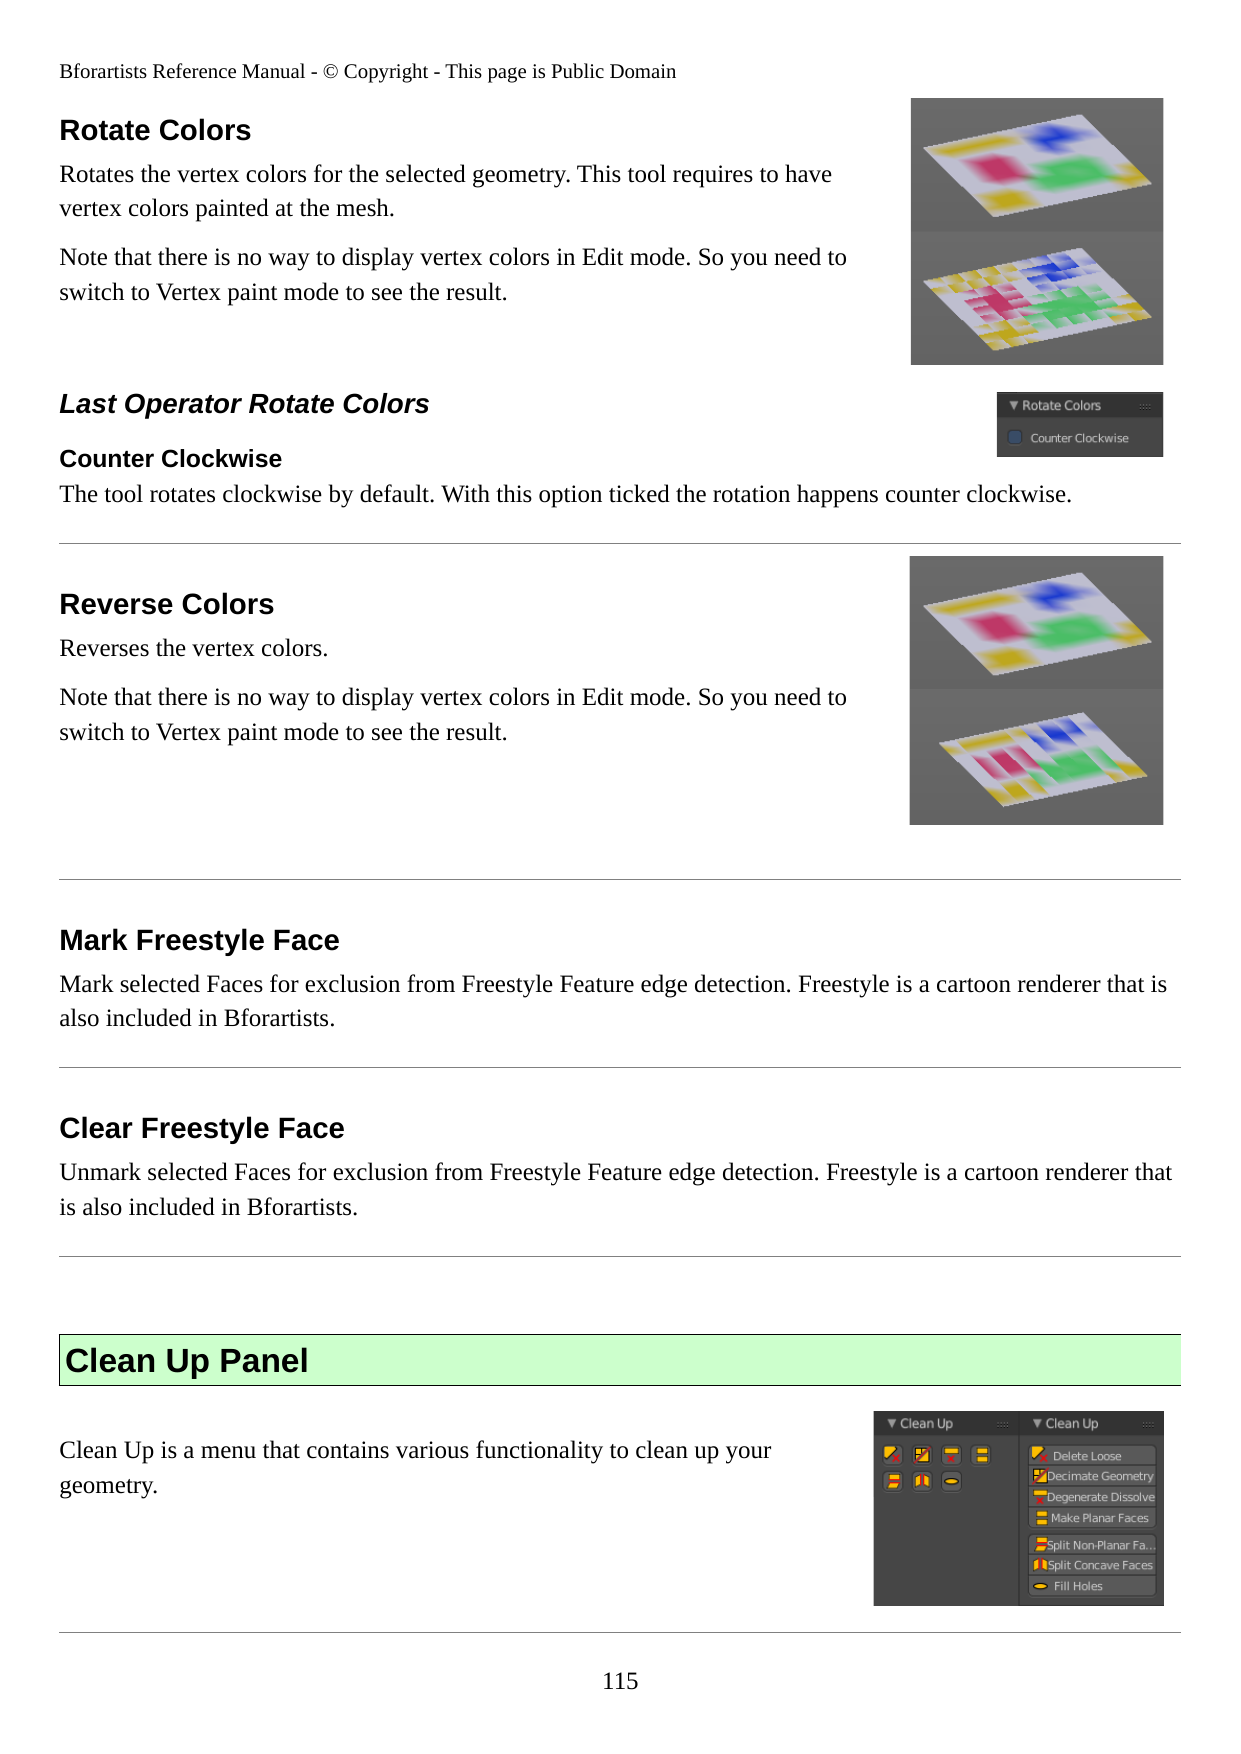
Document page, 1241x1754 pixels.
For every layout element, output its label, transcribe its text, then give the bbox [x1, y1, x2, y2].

picture [873, 1411, 1164, 1606]
subtitle Reverse Colors [59, 587, 909, 621]
subtitle [1164, 587, 1181, 621]
text Note that there is no way to display vertex colors in Edit mode. So you need to switch to Vertex paint mode to see the result. [59, 242, 910, 306]
table_header Clean Up Panel [60, 1335, 1181, 1385]
subtitle Last Operator Rotate Colors [59, 387, 1181, 419]
text Rotates the vertex colors for the selected geometry. This tool requires to have vertex colors painted at the mesh. [59, 159, 910, 222]
picture [996, 392, 1164, 457]
text Unmark selected Faces for exclusion from Freestyle Feature edge detection. Freestyle is a cartoon renderer that is also included in Bforartists. [59, 1157, 1181, 1221]
text Note that there is no way to display vertex colors in Edit mode. So you need to switch to Vertex paint mode to see the result. [59, 682, 909, 746]
subtitle Rotate Colors [59, 113, 910, 146]
text Mark selected Faces for exclusion from Freestyle Feature edge detection. Freestyle is a cartoon renderer that is also included in Bforartists. [59, 969, 1181, 1032]
text Clean Up is a menu that contains various functionality to clean up your geometry. [59, 1436, 873, 1499]
picture [910, 98, 1164, 365]
text Reverses the vertex colors. [59, 633, 909, 662]
subtitle Mark Freestyle Face [59, 923, 1181, 956]
subtitle [1164, 113, 1181, 146]
text The tool rotates clockwise by default. With this option ticked the rotation happens counter clockwise. [59, 479, 1181, 508]
subtitle Counter Clockwise [59, 444, 1181, 473]
picture [909, 556, 1164, 825]
subtitle Clear Freestyle Face [59, 1111, 1181, 1145]
